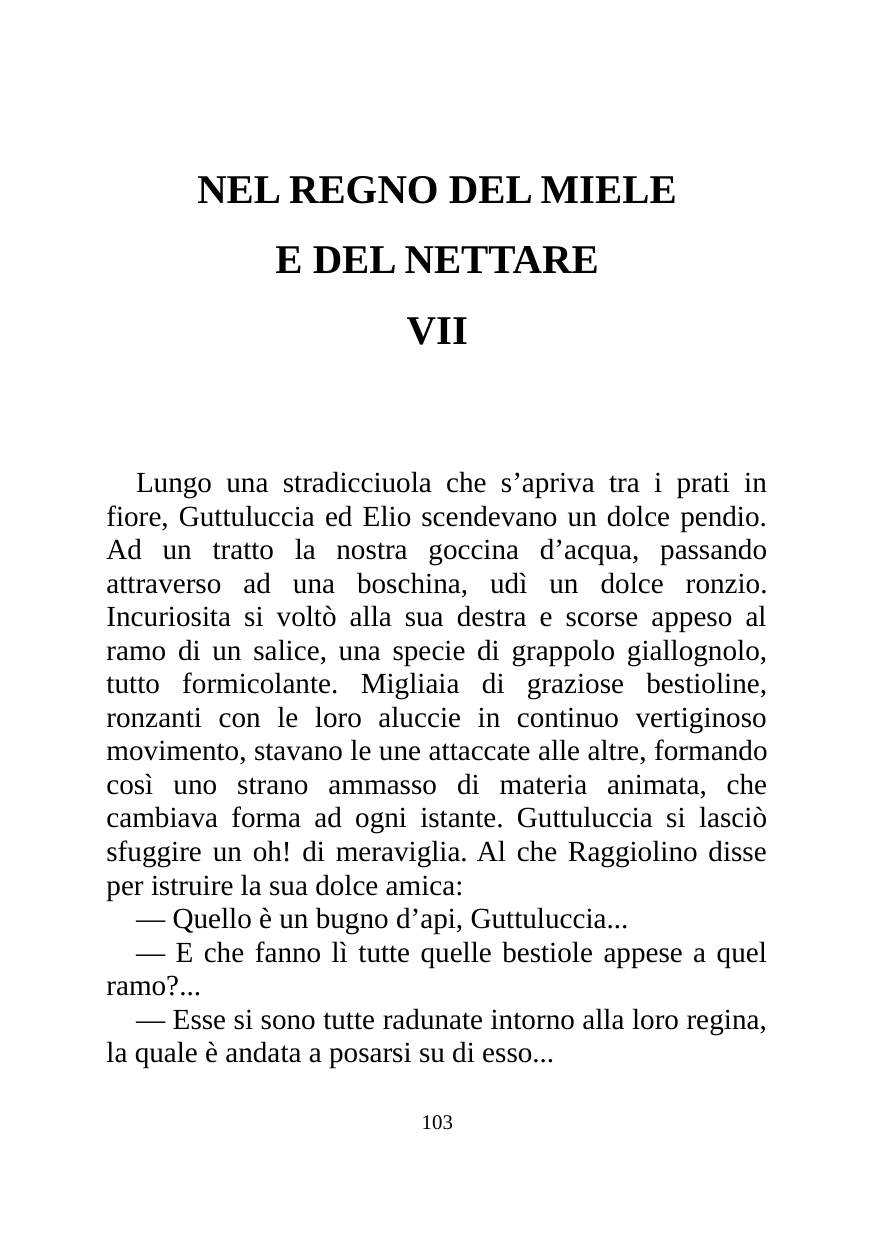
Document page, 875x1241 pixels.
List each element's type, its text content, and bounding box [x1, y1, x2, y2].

text Lungo una stradicciuola che s’apriva tra i prati in fiore, Guttuluccia ed Elio scendevano un dolce pendio. Ad un tratto la nostra goccina d’acqua, passando attraverso ad una boschina, udì un dolce ronzio. Incuriosita si voltò alla sua destra e scorse appeso al ramo di un salice, una specie di grappolo giallognolo, tutto formicolante. Migliaia di graziose bestioline, ronzanti con le loro aluccie in continuo vertiginoso movimento, stavano le une attaccate alle altre, formando così uno strano ammasso di materia animata, che cambiava forma ad ogni istante. Guttuluccia si lasciò sfuggire un oh! di meraviglia. Al che Raggiolino disse per istruire la sua dolce amica: [106, 465, 768, 901]
text — Quello è un bugno d’api, Guttuluccia... [106, 901, 768, 935]
subtitle NEL REGNO DEL MIELE E DEL NETTARE VII [195, 165, 679, 353]
text — Esse si sono tutte radunate intorno alla loro regina, la quale è andata a posarsi su di esso... [106, 1002, 768, 1069]
text — E che fanno lì tutte quelle bestiole appese a quel ramo?... [106, 935, 768, 1002]
